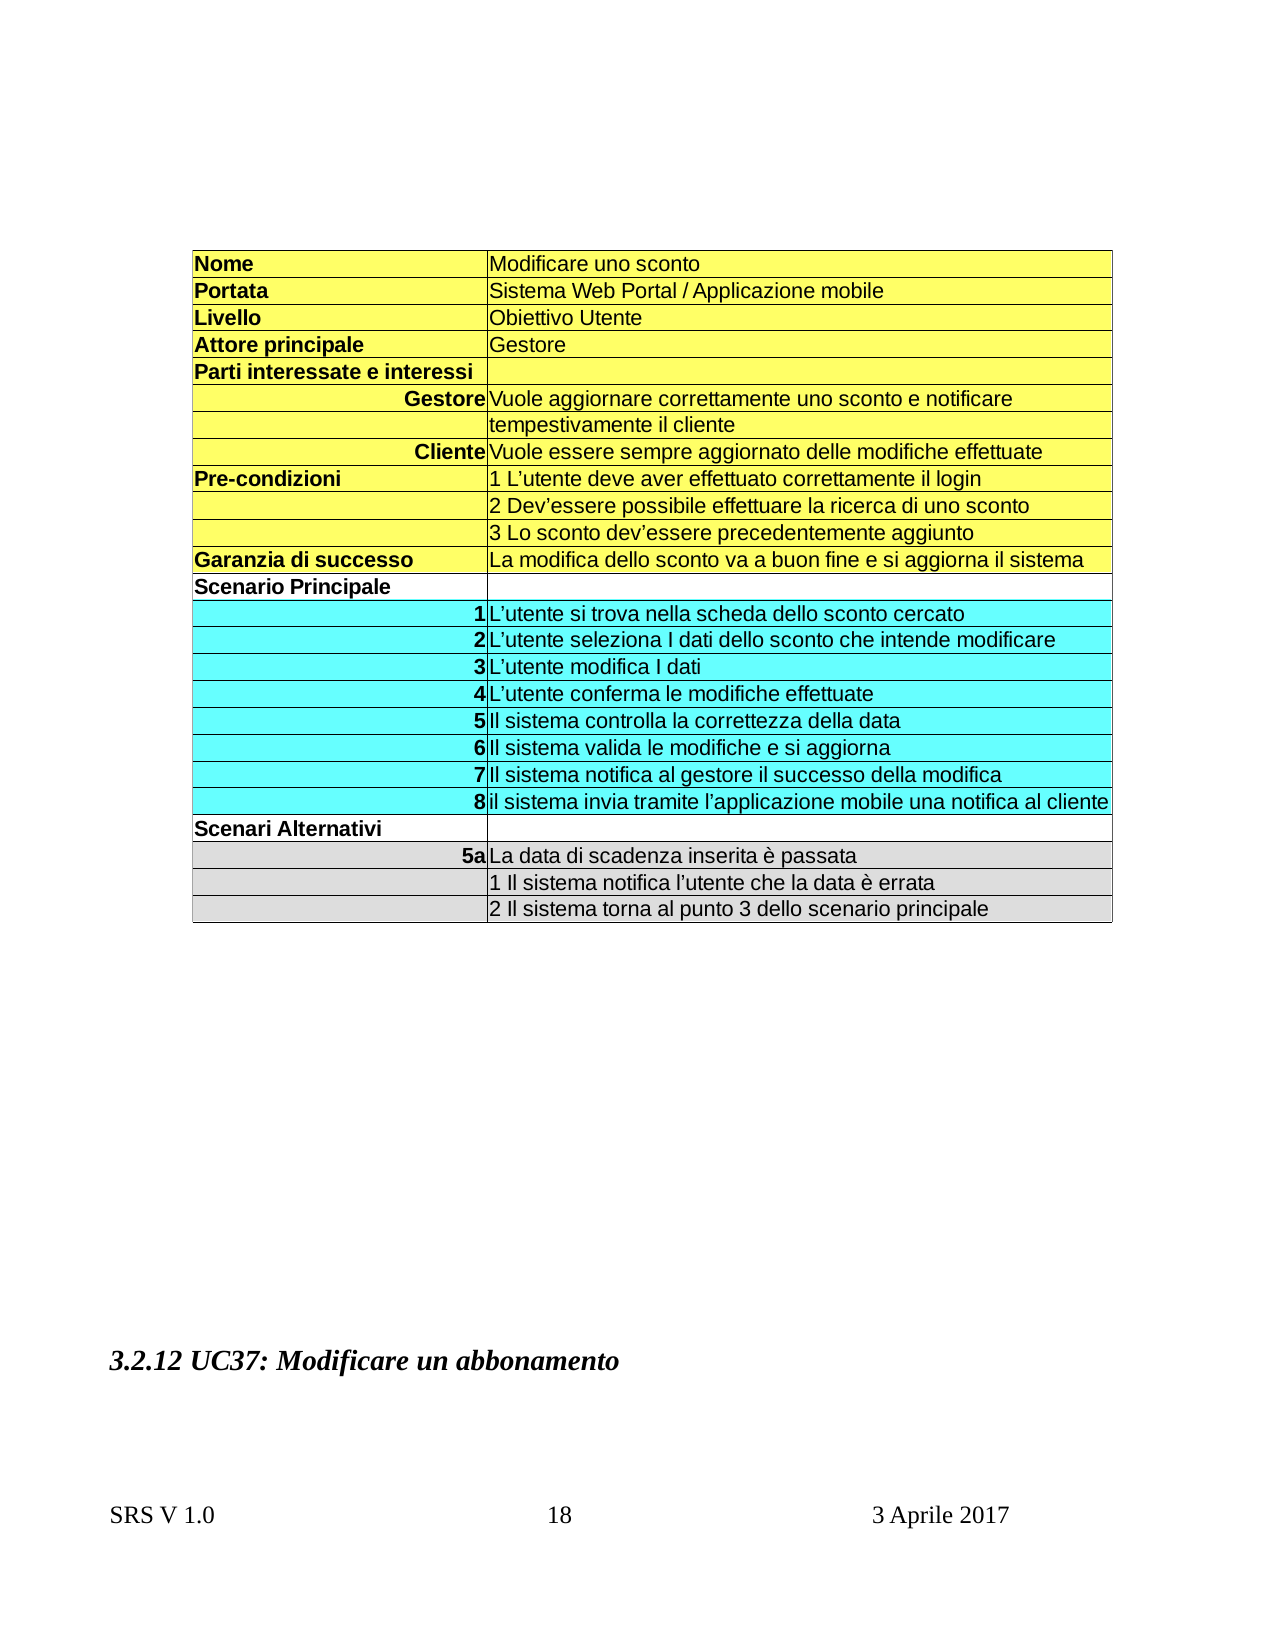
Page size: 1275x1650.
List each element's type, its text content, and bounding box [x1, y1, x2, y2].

subtitle 3.2.12 UC37: Modificare un abbonamento [109, 1343, 1162, 1377]
